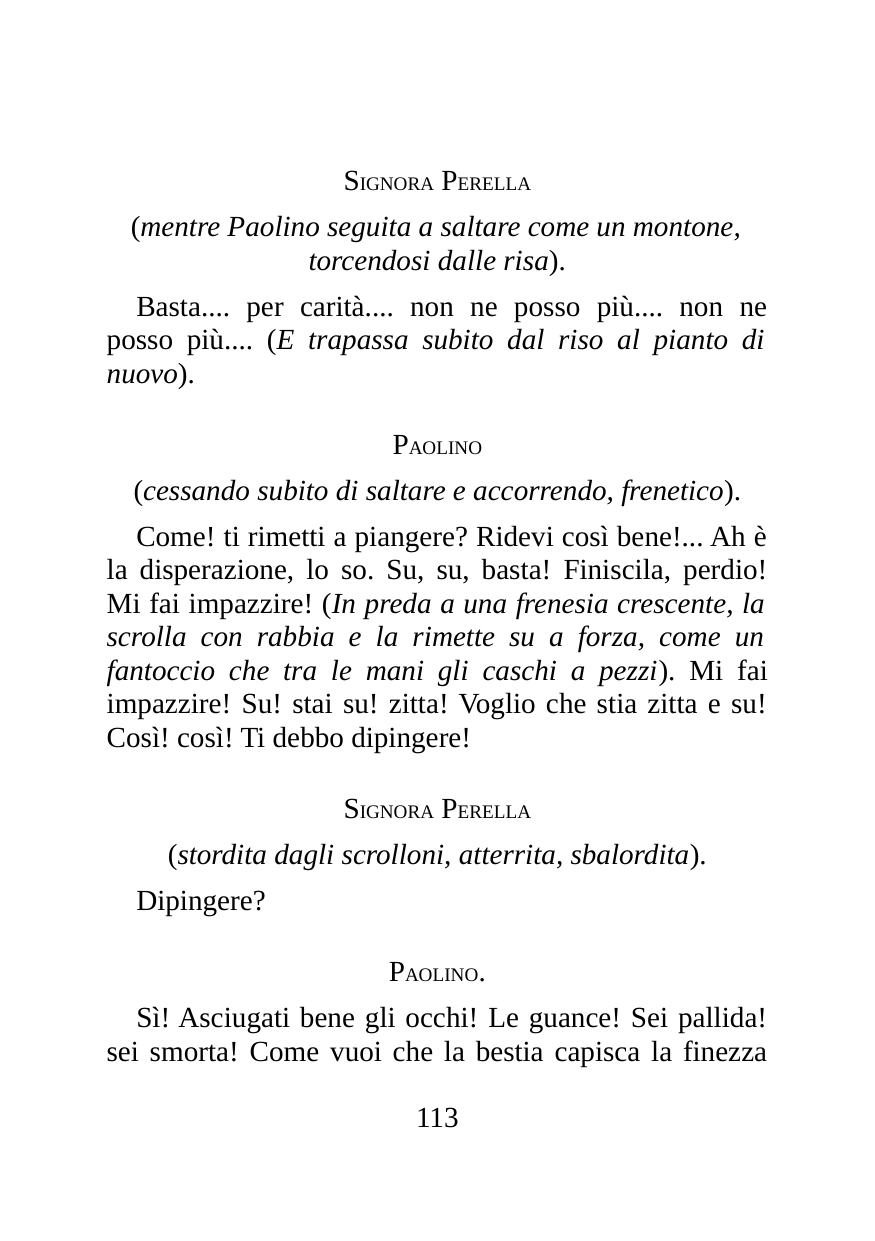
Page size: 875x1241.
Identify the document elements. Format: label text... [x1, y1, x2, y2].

text Signora Perella [106, 791, 768, 825]
text Sì! Asciugati bene gli occhi! Le guance! Sei pallida! sei smorta! Come vuoi che la bestia capisca la finezza [106, 1000, 768, 1067]
text (stordita dagli scrolloni, atterrita, sbalordita). [106, 837, 768, 871]
text (mentre Paolino seguita a saltare come un montone, torcendosi dalle risa). [106, 209, 768, 276]
text Paolino [106, 427, 768, 460]
text Paolino. [106, 954, 768, 988]
text (cessando subito di saltare e accorrendo, frenetico). [106, 473, 768, 506]
text Basta.... per carità.... non ne posso più.... non ne posso più.... (E trapassa subito dal riso al pianto di nuovo). [106, 289, 768, 389]
text Come! ti rimetti a piangere? Ridevi così bene!... Ah è la disperazione, lo so. Su, su, basta! Finiscila, perdio! Mi fai impazzire! (In preda a una frenesia crescente, la scrolla con rabbia e la rimette su a forza, come un fantoccio che tra le mani gli caschi a pezzi). Mi fai impazzire! Su! stai su! zitta! Voglio che stia zitta e su! Così! così! Ti debbo dipingere! [106, 519, 768, 754]
text Dipingere? [106, 883, 768, 917]
text Signora Perella [106, 163, 768, 197]
